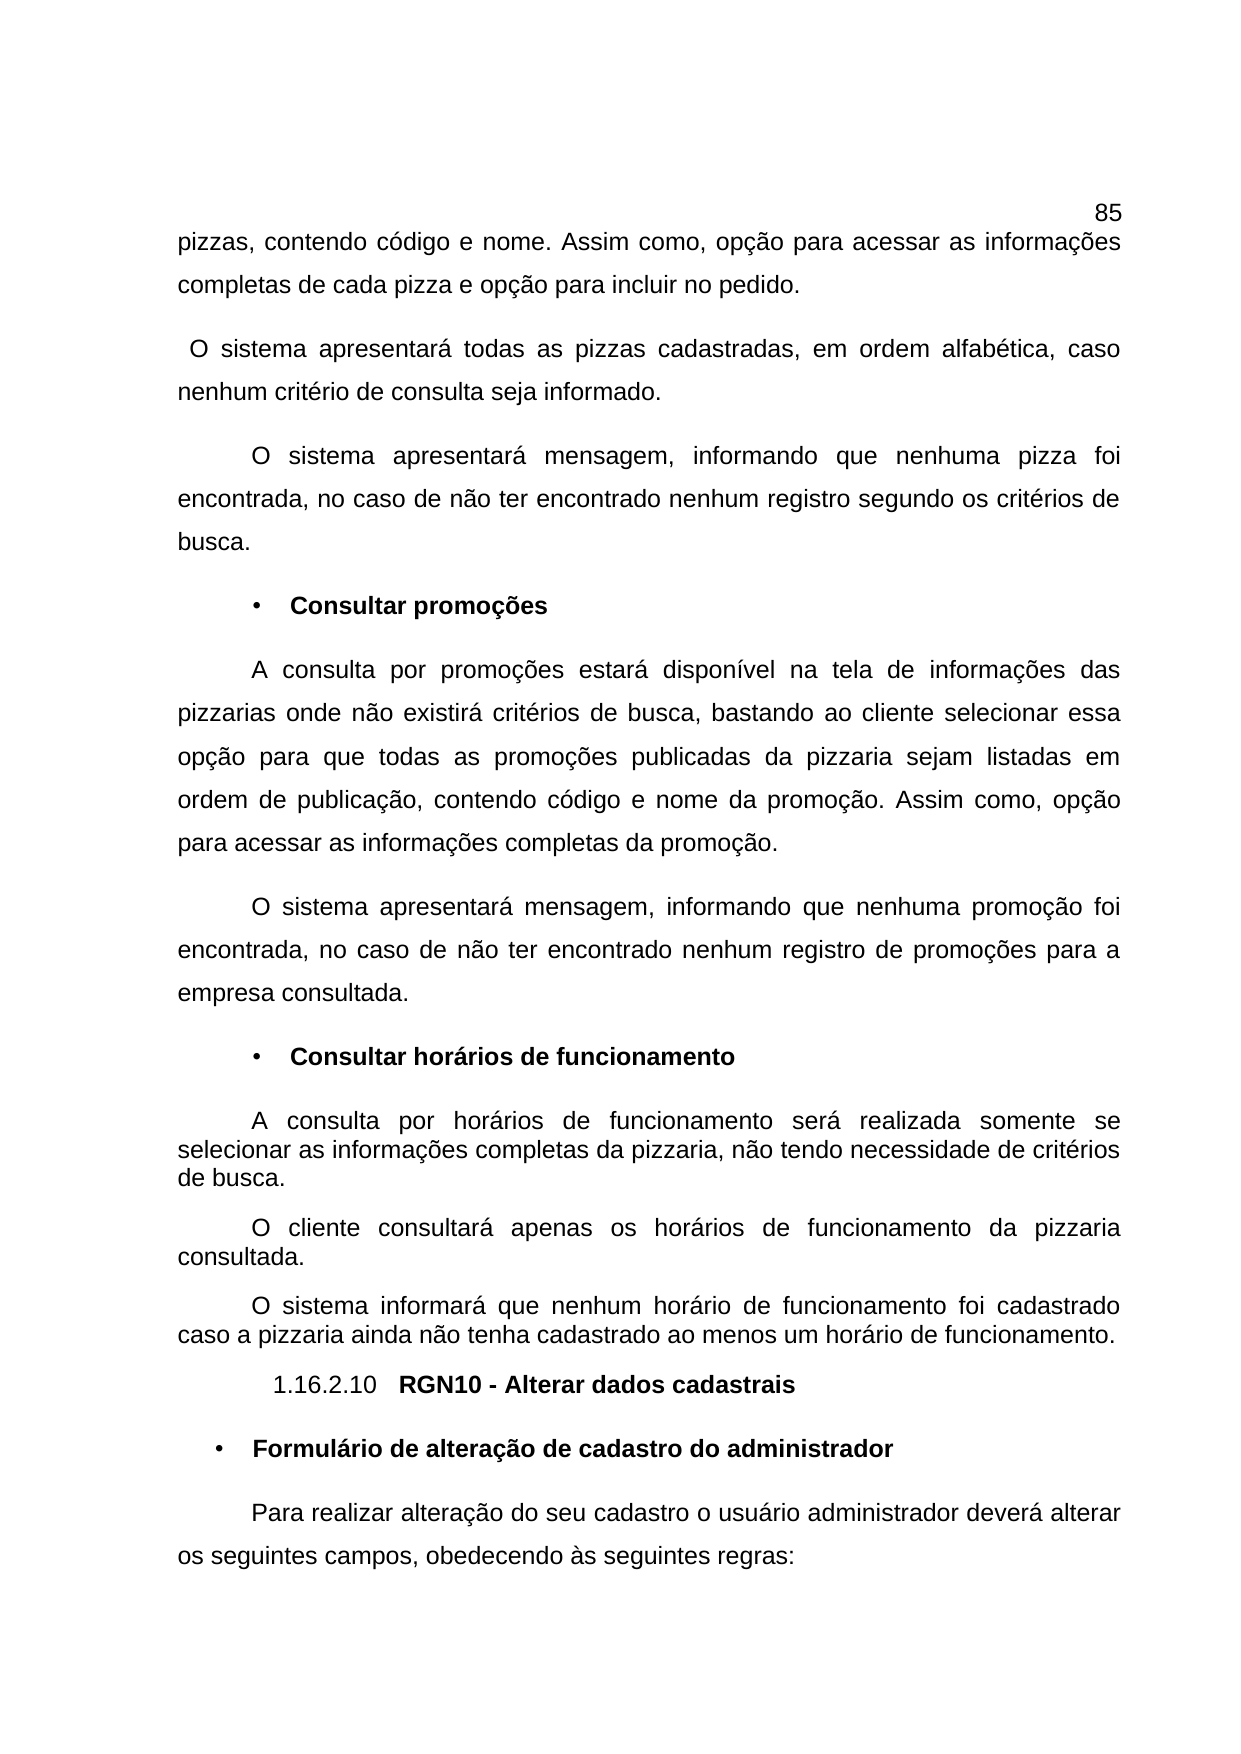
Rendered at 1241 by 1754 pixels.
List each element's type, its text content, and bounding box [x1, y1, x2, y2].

list O sistema apresentará mensagem, informando que nenhuma pizza foi encontrada, no caso de não ter encontrado nenhum registro segundo os critérios de busca. [177, 441, 1122, 556]
list Consultar promoções [252, 591, 1122, 620]
list O sistema apresentará mensagem, informando que nenhuma promoção foi encontrada, no caso de não ter encontrado nenhum registro de promoções para a empresa consultada. [177, 892, 1122, 1007]
list O sistema informará que nenhum horário de funcionamento foi cadastrado caso a pizzaria ainda não tenha cadastrado ao menos um horário de funcionamento. [177, 1291, 1122, 1349]
list A consulta por promoções estará disponível na tela de informações das pizzarias onde não existirá critérios de busca, bastando ao cliente selecionar essa opção para que todas as promoções publicadas da pizzaria sejam listadas em ordem de publicação, contendo código e nome da promoção. Assim como, opção para acessar as informações completas da promoção. [177, 655, 1122, 856]
list A consulta por horários de funcionamento será realizada somente se selecionar as informações completas da pizzaria, não tendo necessidade de critérios de busca. [177, 1106, 1122, 1192]
list pizzas, contendo código e nome. Assim como, opção para acessar as informações completas de cada pizza e opção para incluir no pedido. [177, 227, 1122, 299]
list O cliente consultará apenas os horários de funcionamento da pizzaria consultada. [177, 1213, 1122, 1271]
list Para realizar alteração do seu cadastro o usuário administrador deverá alterar os seguintes campos, obedecendo às seguintes regras: [177, 1498, 1122, 1569]
list Consultar horários de funcionamento [252, 1042, 1122, 1071]
list O sistema apresentará todas as pizzas cadastradas, em ordem alfabética, caso nenhum critério de consulta seja informado. [177, 334, 1122, 406]
list Formulário de alteração de cadastro do administrador [215, 1434, 1122, 1462]
subtitle RGN10 - Alterar dados cadastrais [266, 1370, 1122, 1398]
